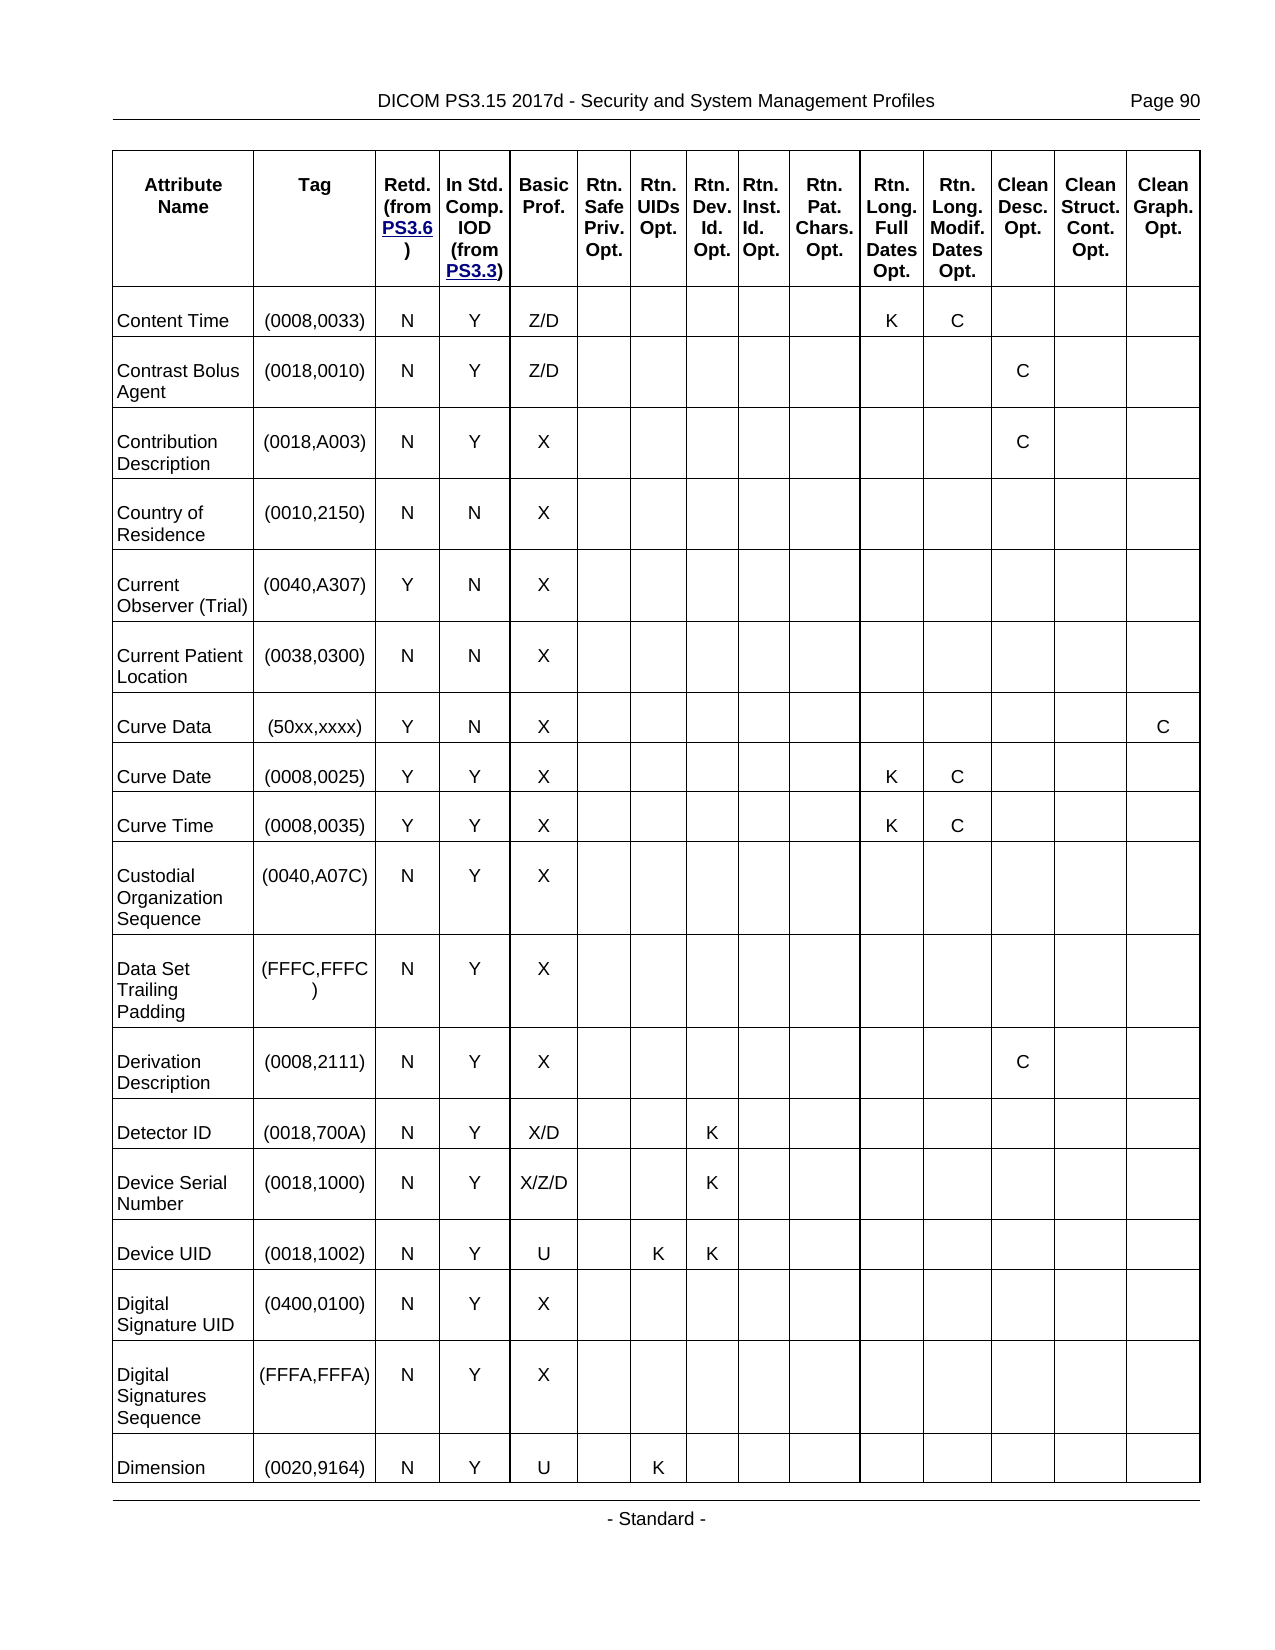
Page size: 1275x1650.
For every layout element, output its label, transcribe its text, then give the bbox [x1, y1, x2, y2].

table_cell [687, 287, 738, 336]
table_cell [790, 935, 859, 1027]
table_cell [739, 1149, 789, 1219]
table_cell [687, 1341, 738, 1432]
table_cell C [924, 743, 991, 791]
table_cell [687, 842, 738, 934]
table_cell [687, 622, 738, 692]
table_cell [1055, 693, 1126, 742]
table_cell X [511, 693, 577, 742]
table_cell [739, 842, 789, 934]
table_cell [992, 1099, 1054, 1147]
table_cell [578, 792, 630, 841]
table_cell N [376, 408, 439, 478]
table_cell [1055, 550, 1126, 621]
table_cell [992, 1434, 1054, 1482]
table_cell Current Observer (Trial) [113, 550, 253, 621]
table_header Rtn. Long. Full Dates Opt. [861, 151, 923, 286]
table_header Clean Desc. Opt. [992, 151, 1054, 286]
table_header Attribute Name [113, 151, 253, 286]
table_header Rtn. Long. Modif. Dates Opt. [924, 151, 991, 286]
table_cell Content Time [113, 287, 253, 336]
table_cell C [1127, 693, 1199, 742]
table_cell [992, 1270, 1054, 1340]
table_cell [578, 1028, 630, 1098]
table_cell C [924, 792, 991, 841]
table_cell [790, 1099, 859, 1147]
table_cell [687, 693, 738, 742]
table_cell [739, 1099, 789, 1147]
table_cell [1127, 287, 1199, 336]
table_cell (FFFA,FFFA) [254, 1341, 375, 1432]
table_cell [739, 792, 789, 841]
table_cell (0008,0025) [254, 743, 375, 791]
table_cell X [511, 1341, 577, 1432]
table_cell [687, 337, 738, 407]
table_cell [1055, 479, 1126, 549]
table_cell [790, 1220, 859, 1268]
table_cell [578, 408, 630, 478]
table_cell [790, 693, 859, 742]
table_cell [1055, 1434, 1126, 1482]
table_cell [861, 842, 923, 934]
table_cell [739, 287, 789, 336]
table_cell [992, 842, 1054, 934]
table_cell X [511, 408, 577, 478]
table_header Clean Struct. Cont. Opt. [1055, 151, 1126, 286]
table_cell [578, 287, 630, 336]
table_cell X [511, 550, 577, 621]
table_cell [924, 842, 991, 934]
table_cell [578, 1099, 630, 1147]
table_cell K [861, 287, 923, 336]
table_cell Z/D [511, 337, 577, 407]
table_cell (0008,0035) [254, 792, 375, 841]
table_cell [1055, 1270, 1126, 1340]
table_cell Curve Date [113, 743, 253, 791]
table_cell [992, 287, 1054, 336]
table_cell [739, 1434, 789, 1482]
table_cell [631, 1270, 686, 1340]
table_cell Y [440, 1220, 509, 1268]
table_cell [790, 287, 859, 336]
table_cell [924, 1220, 991, 1268]
table_cell [1127, 479, 1199, 549]
table_cell [687, 479, 738, 549]
table_cell N [440, 693, 509, 742]
table_cell [992, 1341, 1054, 1432]
table_cell Y [440, 287, 509, 336]
table_cell N [440, 479, 509, 549]
table_cell [687, 550, 738, 621]
table_cell [1055, 1149, 1126, 1219]
table_cell Y [376, 743, 439, 791]
table_cell Y [440, 1099, 509, 1147]
table_cell [924, 479, 991, 549]
table_cell (0020,9164) [254, 1434, 375, 1482]
table_cell N [376, 1099, 439, 1147]
table_cell [1127, 337, 1199, 407]
table_cell [861, 1341, 923, 1432]
table_cell [790, 1028, 859, 1098]
table_cell [1127, 935, 1199, 1027]
table_cell [924, 550, 991, 621]
table_cell N [376, 1270, 439, 1340]
table_cell X [511, 842, 577, 934]
table_cell [1055, 1028, 1126, 1098]
table_cell [861, 479, 923, 549]
table_cell [631, 1341, 686, 1432]
table_cell X [511, 792, 577, 841]
table_cell X [511, 622, 577, 692]
table_cell [1127, 550, 1199, 621]
table_cell K [687, 1149, 738, 1219]
table_cell (0008,2111) [254, 1028, 375, 1098]
table_cell [790, 337, 859, 407]
table_cell [1055, 935, 1126, 1027]
table_cell X [511, 935, 577, 1027]
table_cell [1127, 1028, 1199, 1098]
table_cell Current Patient Location [113, 622, 253, 692]
table_header In Std. Comp. IOD (from PS3.3) [440, 151, 509, 286]
table_cell [739, 408, 789, 478]
table_cell [739, 693, 789, 742]
table_cell [631, 1028, 686, 1098]
table_cell [790, 1270, 859, 1340]
table_cell [790, 743, 859, 791]
table_cell [1127, 622, 1199, 692]
table_cell [1055, 622, 1126, 692]
table_cell Y [440, 743, 509, 791]
table_cell [924, 1028, 991, 1098]
table_cell Y [440, 337, 509, 407]
table_cell [861, 1270, 923, 1340]
table_cell X [511, 1028, 577, 1098]
table_cell N [376, 1434, 439, 1482]
table_cell [631, 1099, 686, 1147]
table_cell (50xx,xxxx) [254, 693, 375, 742]
table_cell [861, 337, 923, 407]
table_cell N [376, 1028, 439, 1098]
table_header Tag [254, 151, 375, 286]
table_cell [924, 1149, 991, 1219]
table_cell C [924, 287, 991, 336]
table_cell [687, 1434, 738, 1482]
table_cell [1127, 1341, 1199, 1432]
table_cell [578, 1149, 630, 1219]
table_cell [578, 550, 630, 621]
table_cell [687, 792, 738, 841]
table_cell Y [376, 550, 439, 621]
table_cell U [511, 1434, 577, 1482]
table_header Rtn. Inst. Id. Opt. [739, 151, 789, 286]
table_cell [861, 1434, 923, 1482]
table_cell [687, 1270, 738, 1340]
table_cell Y [440, 1149, 509, 1219]
table_cell [992, 935, 1054, 1027]
table_cell [1055, 287, 1126, 336]
table_cell [992, 622, 1054, 692]
table_cell [861, 935, 923, 1027]
table_cell N [440, 550, 509, 621]
table_cell [790, 842, 859, 934]
table_cell [578, 622, 630, 692]
table_cell N [376, 337, 439, 407]
table_cell [1127, 792, 1199, 841]
table_cell Contrast Bolus Agent [113, 337, 253, 407]
table_cell N [376, 842, 439, 934]
table_cell [1055, 842, 1126, 934]
table_cell Contribution Description [113, 408, 253, 478]
table_cell Curve Time [113, 792, 253, 841]
table_header Basic Prof. [511, 151, 577, 286]
table_cell [631, 337, 686, 407]
table_cell [739, 1270, 789, 1340]
table_cell [631, 693, 686, 742]
table_cell [790, 1341, 859, 1432]
table_cell [924, 1099, 991, 1147]
table_cell [861, 1220, 923, 1268]
table_cell Curve Data [113, 693, 253, 742]
table_cell Digital Signature UID [113, 1270, 253, 1340]
table_cell [578, 479, 630, 549]
table_cell [924, 693, 991, 742]
table_cell U [511, 1220, 577, 1268]
table_cell [1127, 1270, 1199, 1340]
table_cell [578, 337, 630, 407]
table_cell X/Z/D [511, 1149, 577, 1219]
table_cell K [631, 1220, 686, 1268]
table_cell [924, 408, 991, 478]
table_cell Y [440, 1028, 509, 1098]
table_cell [739, 550, 789, 621]
table_cell [631, 935, 686, 1027]
table_cell [739, 743, 789, 791]
table_cell [631, 792, 686, 841]
table_cell N [376, 479, 439, 549]
table_header Rtn. UIDs Opt. [631, 151, 686, 286]
table_cell K [687, 1220, 738, 1268]
table_cell [861, 1028, 923, 1098]
table_cell [1127, 842, 1199, 934]
table_cell Y [440, 842, 509, 934]
table_cell [992, 1149, 1054, 1219]
table_cell [578, 935, 630, 1027]
table_cell [861, 408, 923, 478]
table_cell [790, 622, 859, 692]
table_cell [578, 842, 630, 934]
table_cell (0018,0010) [254, 337, 375, 407]
table_cell Y [440, 935, 509, 1027]
table_cell [992, 693, 1054, 742]
table_cell [1055, 743, 1126, 791]
table_cell [1127, 408, 1199, 478]
table_cell [1055, 1341, 1126, 1432]
table_cell [861, 1099, 923, 1147]
table_cell Y [440, 1341, 509, 1432]
table_cell [739, 935, 789, 1027]
table_cell Device UID [113, 1220, 253, 1268]
table_cell [631, 550, 686, 621]
table_cell Country of Residence [113, 479, 253, 549]
table_cell (0038,0300) [254, 622, 375, 692]
table_cell [687, 1028, 738, 1098]
table_cell [1055, 1099, 1126, 1147]
table_cell C [992, 1028, 1054, 1098]
table_cell [992, 550, 1054, 621]
table_cell [861, 622, 923, 692]
table_cell [790, 1149, 859, 1219]
table_cell [578, 743, 630, 791]
table_cell K [861, 743, 923, 791]
table_cell (0018,700A) [254, 1099, 375, 1147]
table_cell Y [440, 408, 509, 478]
table_cell [578, 1220, 630, 1268]
table_cell [631, 408, 686, 478]
table_cell Y [440, 792, 509, 841]
table_cell [1127, 1149, 1199, 1219]
table_cell X [511, 1270, 577, 1340]
table_cell [631, 842, 686, 934]
table_cell Detector ID [113, 1099, 253, 1147]
table_cell [631, 287, 686, 336]
table_cell [739, 337, 789, 407]
table_cell X/D [511, 1099, 577, 1147]
table_cell [1127, 743, 1199, 791]
table_cell Y [376, 693, 439, 742]
table_cell K [687, 1099, 738, 1147]
table_cell K [861, 792, 923, 841]
table_cell (FFFC,FFFC) [254, 935, 375, 1027]
table_cell (0040,A07C) [254, 842, 375, 934]
table_cell [1127, 1099, 1199, 1147]
table_cell X [511, 479, 577, 549]
table_cell [790, 1434, 859, 1482]
table_cell [1055, 408, 1126, 478]
table_cell [992, 1220, 1054, 1268]
table_cell [739, 1028, 789, 1098]
table_cell N [376, 935, 439, 1027]
table_cell (0008,0033) [254, 287, 375, 336]
table_cell Custodial Organization Sequence [113, 842, 253, 934]
table_cell (0018,A003) [254, 408, 375, 478]
table_cell Y [440, 1434, 509, 1482]
table_cell Y [376, 792, 439, 841]
table_cell [924, 1270, 991, 1340]
table_cell Data Set Trailing Padding [113, 935, 253, 1027]
table_cell [631, 479, 686, 549]
table_cell [739, 479, 789, 549]
table_cell [924, 1341, 991, 1432]
table_header Rtn. Safe Priv. Opt. [578, 151, 630, 286]
table_header Rtn. Pat. Chars. Opt. [790, 151, 859, 286]
table_cell [1055, 1220, 1126, 1268]
table_cell [687, 743, 738, 791]
table_cell [739, 1220, 789, 1268]
table_cell Z/D [511, 287, 577, 336]
table_cell [861, 1149, 923, 1219]
table_cell [631, 622, 686, 692]
table_cell [861, 550, 923, 621]
table_cell [861, 693, 923, 742]
table_header Clean Graph. Opt. [1127, 151, 1199, 286]
table_cell N [376, 622, 439, 692]
table_cell (0400,0100) [254, 1270, 375, 1340]
table_cell (0040,A307) [254, 550, 375, 621]
table_cell [578, 1434, 630, 1482]
table_cell (0018,1002) [254, 1220, 375, 1268]
table_cell [578, 693, 630, 742]
table_cell (0010,2150) [254, 479, 375, 549]
table_cell X [511, 743, 577, 791]
table_cell [790, 408, 859, 478]
table_cell [790, 792, 859, 841]
table_cell [924, 622, 991, 692]
table_header Retd. (from PS3.6) [376, 151, 439, 286]
table_cell [631, 743, 686, 791]
table_cell N [376, 1341, 439, 1432]
table_header Rtn. Dev. Id. Opt. [687, 151, 738, 286]
table_cell [924, 337, 991, 407]
table_cell Y [440, 1270, 509, 1340]
table_cell N [440, 622, 509, 692]
table_cell Dimension [113, 1434, 253, 1482]
table_cell [924, 935, 991, 1027]
table_cell K [631, 1434, 686, 1482]
table_cell [739, 622, 789, 692]
table_cell [739, 1341, 789, 1432]
table_cell C [992, 337, 1054, 407]
table_cell [687, 408, 738, 478]
table_cell [992, 479, 1054, 549]
table_cell [631, 1149, 686, 1219]
table_cell [790, 479, 859, 549]
table_cell [1055, 792, 1126, 841]
table_cell [1127, 1434, 1199, 1482]
table_cell [790, 550, 859, 621]
table_cell C [992, 408, 1054, 478]
table_cell [992, 743, 1054, 791]
table_cell [1127, 1220, 1199, 1268]
table_cell N [376, 1220, 439, 1268]
table_cell Digital Signatures Sequence [113, 1341, 253, 1432]
table_cell [578, 1270, 630, 1340]
table_cell N [376, 287, 439, 336]
table_cell [924, 1434, 991, 1482]
table_cell N [376, 1149, 439, 1219]
table_cell (0018,1000) [254, 1149, 375, 1219]
table_cell Device Serial Number [113, 1149, 253, 1219]
table_cell [992, 792, 1054, 841]
table_cell [1055, 337, 1126, 407]
table_cell [687, 935, 738, 1027]
table_cell Derivation Description [113, 1028, 253, 1098]
table_cell [578, 1341, 630, 1432]
